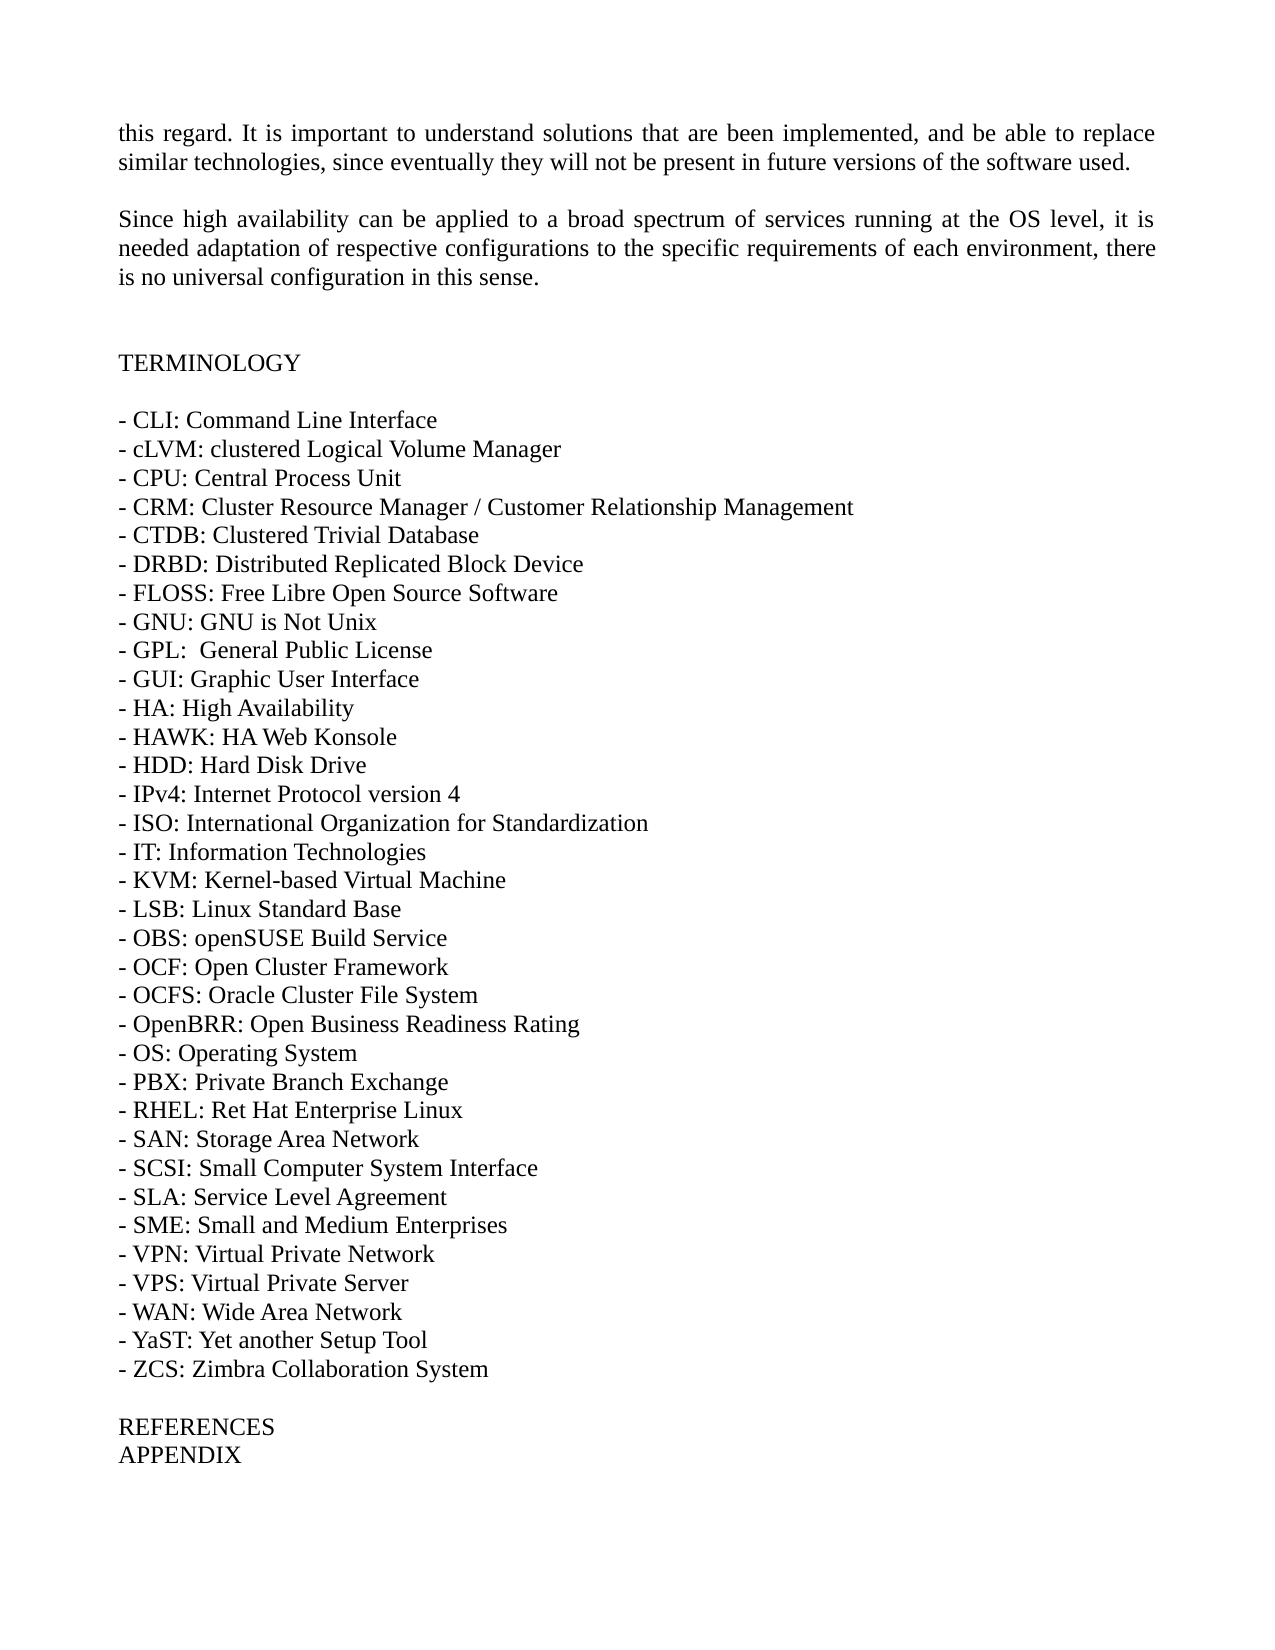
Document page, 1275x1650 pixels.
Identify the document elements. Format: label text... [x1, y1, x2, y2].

text - cLVM: clustered Logical Volume Manager [118, 434, 1157, 463]
text - LSB: Linux Standard Base [118, 894, 1157, 923]
text this regard. It is important to understand solutions that are been implemented, and be able to replace similar technologies, since eventually they will not be present in future versions of the software used. [118, 118, 1157, 176]
text - FLOSS: Free Libre Open Source Software [118, 578, 1157, 607]
text - VPS: Virtual Private Server [118, 1268, 1157, 1297]
text - HAWK: HA Web Konsole [118, 722, 1157, 751]
text - KVM: Kernel-based Virtual Machine [118, 866, 1157, 894]
text Since high availability can be applied to a broad spectrum of services running at the OS level, it is needed adaptation of respective configurations to the specific requirements of each environment, there is no universal configuration in this sense. [118, 204, 1157, 291]
text - HA: High Availability [118, 693, 1157, 722]
text - SLA: Service Level Agreement [118, 1182, 1157, 1211]
text - CLI: Command Line Interface [118, 406, 1157, 434]
text - OS: Operating System [118, 1038, 1157, 1067]
text APPENDIX [118, 1441, 1157, 1469]
text REFERENCES [118, 1412, 1157, 1441]
text - GPL: General Public License [118, 636, 1157, 664]
text - GNU: GNU is Not Unix [118, 607, 1157, 636]
text - SME: Small and Medium Enterprises [118, 1211, 1157, 1239]
text - CRM: Cluster Resource Manager / Customer Relationship Management [118, 492, 1157, 521]
text - OCFS: Oracle Cluster File System [118, 981, 1157, 1009]
text - SAN: Storage Area Network [118, 1124, 1157, 1153]
text - DRBD: Distributed Replicated Block Device [118, 549, 1157, 578]
text TERMINOLOGY [118, 348, 1157, 377]
text - SCSI: Small Computer System Interface [118, 1153, 1157, 1182]
text - OCF: Open Cluster Framework [118, 952, 1157, 981]
text - VPN: Virtual Private Network [118, 1239, 1157, 1268]
text - WAN: Wide Area Network [118, 1297, 1157, 1326]
text - RHEL: Ret Hat Enterprise Linux [118, 1096, 1157, 1124]
text - IPv4: Internet Protocol version 4 [118, 779, 1157, 808]
text - GUI: Graphic User Interface [118, 664, 1157, 693]
text - ISO: International Organization for Standardization [118, 808, 1157, 837]
text - OpenBRR: Open Business Readiness Rating [118, 1009, 1157, 1038]
text - IT: Information Technologies [118, 837, 1157, 866]
text - CTDB: Clustered Trivial Database [118, 521, 1157, 549]
text - HDD: Hard Disk Drive [118, 751, 1157, 779]
text - PBX: Private Branch Exchange [118, 1067, 1157, 1096]
text - YaST: Yet another Setup Tool [118, 1326, 1157, 1354]
text - CPU: Central Process Unit [118, 463, 1157, 492]
text - OBS: openSUSE Build Service [118, 923, 1157, 952]
text - ZCS: Zimbra Collaboration System [118, 1354, 1157, 1383]
